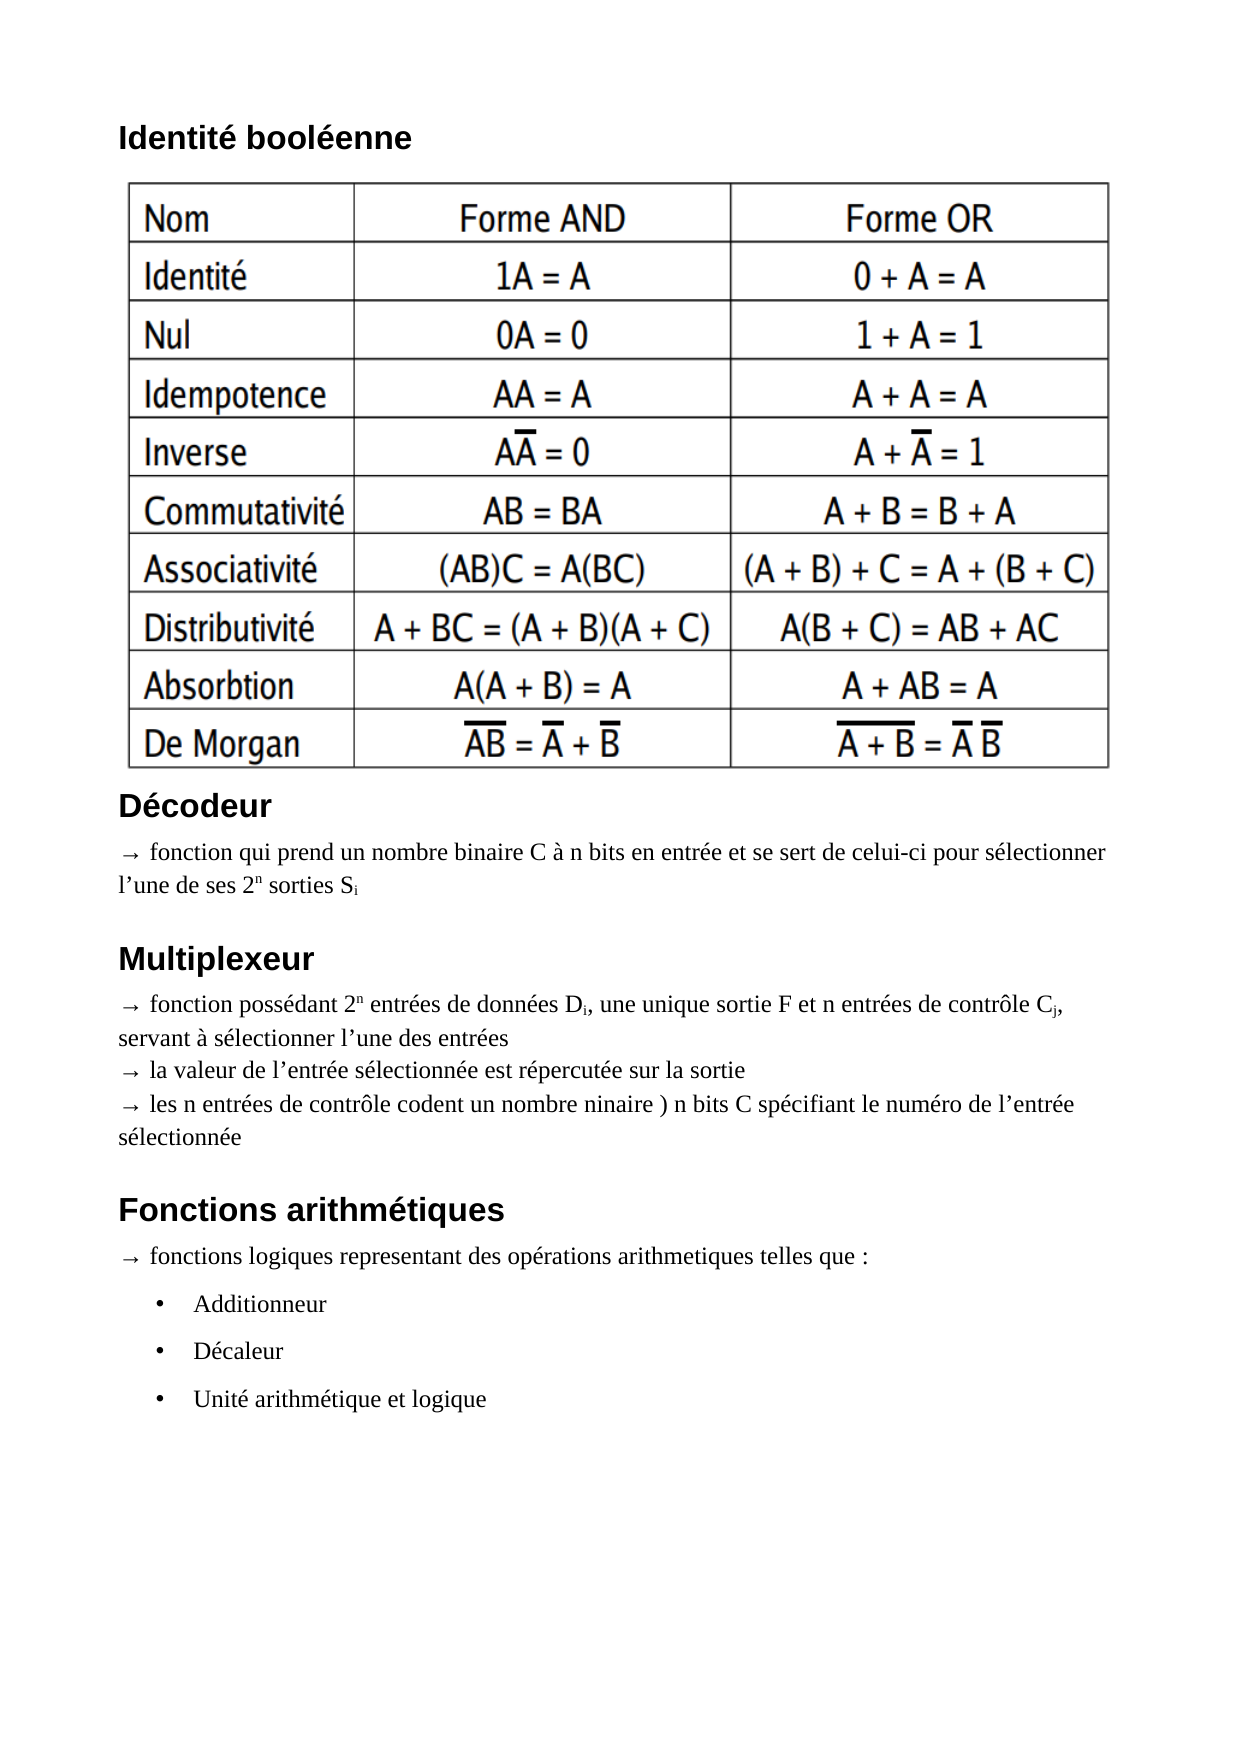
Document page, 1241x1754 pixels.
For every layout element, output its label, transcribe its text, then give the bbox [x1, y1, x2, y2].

subtitle Fonctions arithmétiques [118, 1190, 1122, 1228]
list Additionneur [156, 1289, 1122, 1317]
picture [118, 169, 1123, 787]
list Unité arithmétique et logique [156, 1384, 1122, 1413]
text → fonction qui prend un nombre binaire C à n bits en entrée et se sert de celui-ci pour sélectionner l’une de ses 2n sorties Si [118, 837, 1122, 899]
subtitle Multiplexeur [118, 939, 1122, 977]
text → fonctions logiques representant des opérations arithmetiques telles que : [118, 1241, 1122, 1270]
list Décaleur [156, 1336, 1122, 1365]
subtitle Décodeur [118, 787, 1122, 825]
text → fonction possédant 2n entrées de données Di, une unique sortie F et n entrées de contrôle Cj, servant à sélectionner l’une des entrées → la valeur de l’entrée sélectionnée est répercutée sur la sortie → les n entrées de contrôle codent un nombre ninaire ) n bits C spécifiant le numéro de l’entrée sélectionnée [118, 989, 1122, 1150]
subtitle Identité booléenne [118, 118, 1122, 157]
